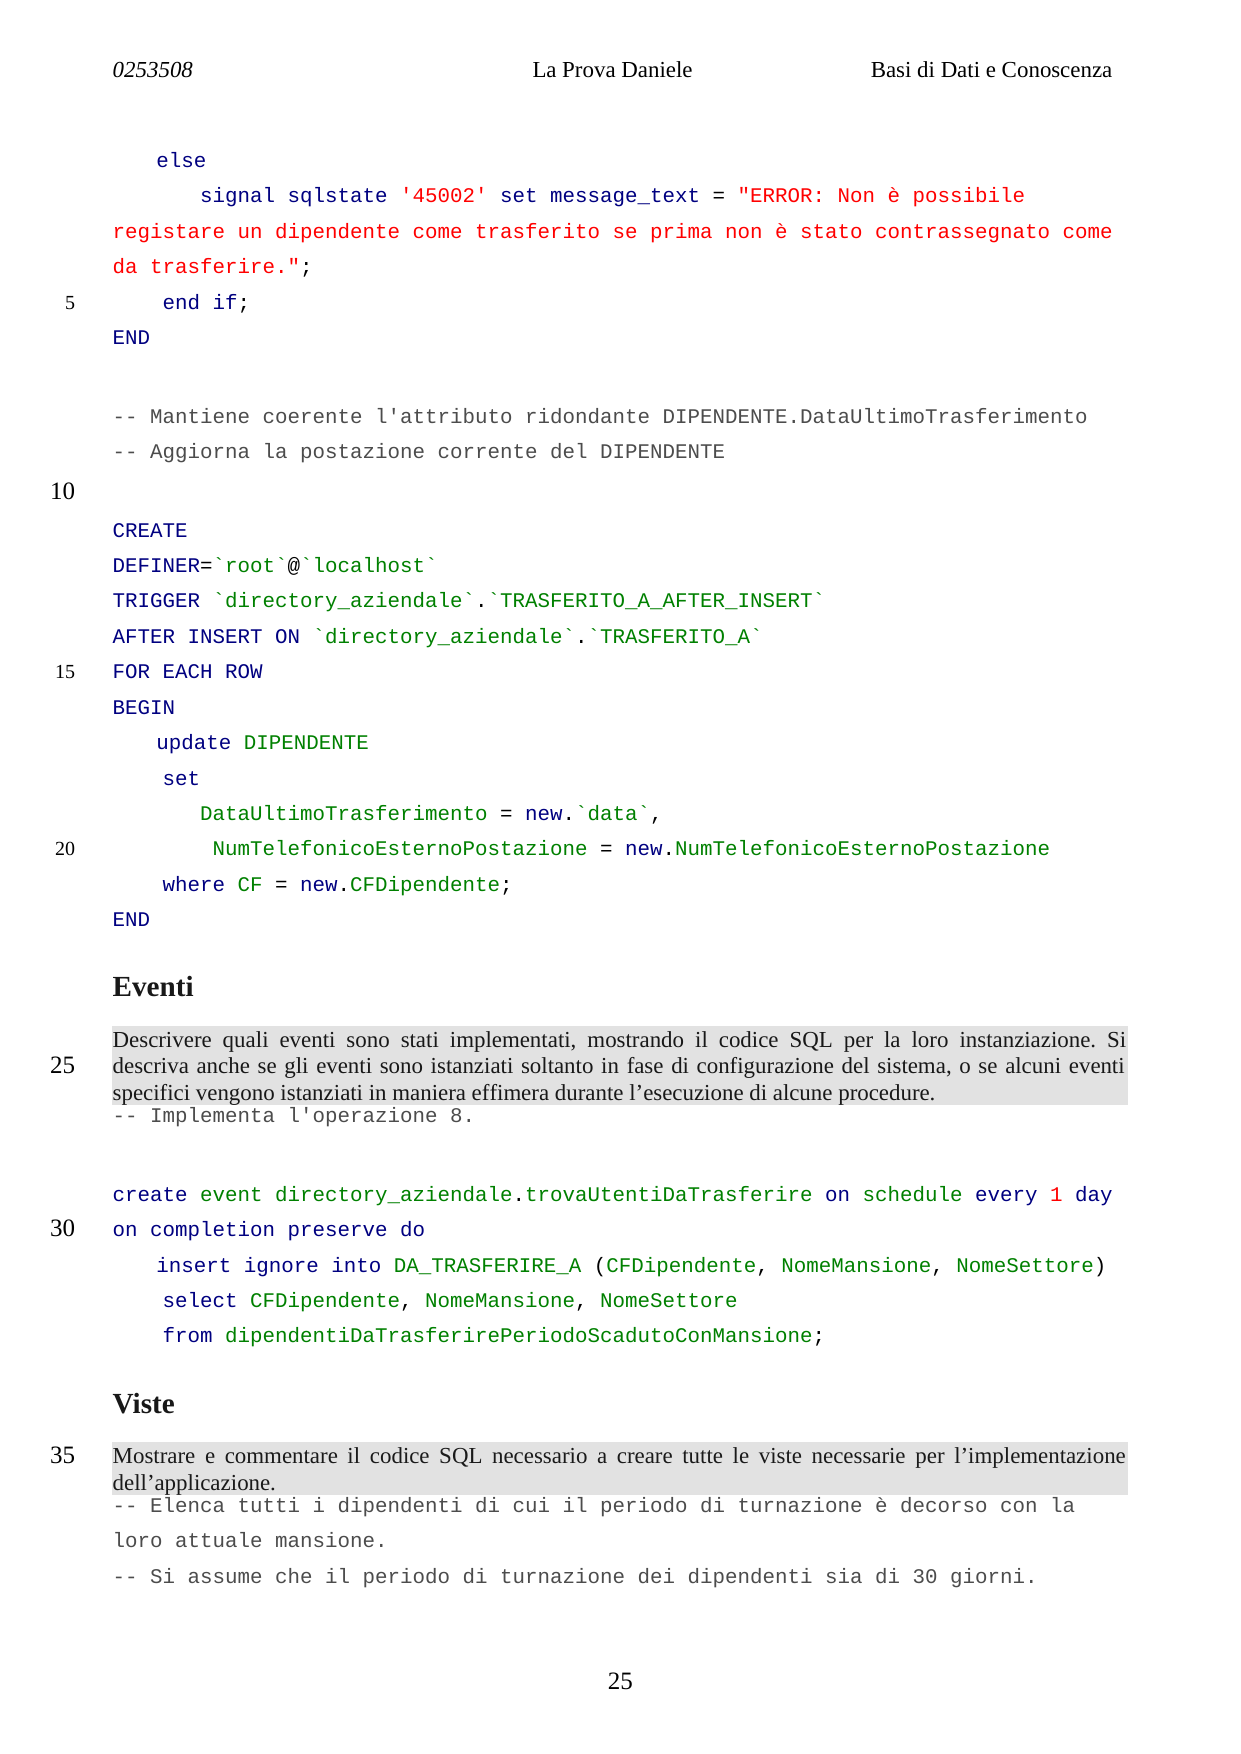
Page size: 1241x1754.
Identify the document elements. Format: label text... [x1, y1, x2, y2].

text DataUltimoTrasferimento = new.`data`, [112, 803, 1128, 827]
text insert ignore into DA_TRASFERIRE_A (CFDipendente, NomeMansione, NomeSettore) [112, 1254, 1128, 1278]
text CREATE [112, 519, 1128, 543]
text Descrivere quali eventi sono stati implementati, mostrando il codice SQL per la loro instanziazione. Si descriva anche se gli eventi sono istanziati soltanto in fase di configurazione del sistema, o se alcuni eventi specifici vengono istanziati in maniera effimera durante l’esecuzione di alcune procedure. [112, 1026, 1128, 1105]
text -- Si assume che il periodo di turnazione dei dipendenti sia di 30 giorni. [112, 1566, 1128, 1589]
text AFTER INSERT ON `directory_aziendale`.`TRASFERITO_A` [112, 626, 1128, 649]
text TRIGGER `directory_aziendale`.`TRASFERITO_A_AFTER_INSERT` [112, 590, 1128, 614]
subtitle Viste [112, 1386, 1128, 1419]
text Mostrare e commentare il codice SQL necessario a creare tutte le viste necessarie per l’implementazione dell’applicazione. [112, 1442, 1128, 1495]
text -- Aggiorna la postazione corrente del DIPENDENTE [112, 441, 1128, 465]
text select CFDipendente, NomeMansione, NomeSettore [112, 1290, 1128, 1314]
text FOR EACH ROW [112, 661, 1128, 685]
text DEFINER=`root`@`localhost` [112, 555, 1128, 579]
subtitle Eventi [112, 969, 1128, 1003]
text NumTelefonicoEsternoPostazione = new.NumTelefonicoEsternoPostazione [112, 838, 1128, 862]
text -- Mantiene coerente l'attributo ridondante DIPENDENTE.DataUltimoTrasferimento [112, 406, 1128, 429]
text -- Implementa l'operazione 8. [112, 1105, 1128, 1129]
text set [112, 767, 1128, 791]
text BEGIN [112, 697, 1128, 720]
text signal sqlstate '45002' set message_text = "ERROR: Non è possibile registare un dipendente come trasferito se prima non è stato contrassegnato come da trasferire."; [112, 185, 1128, 280]
text -- Elenca tutti i dipendenti di cui il periodo di turnazione è decorso con la loro attuale mansione. [112, 1495, 1128, 1554]
text end if; [112, 292, 1128, 315]
text where CF = new.CFDipendente; [112, 874, 1128, 897]
text END [112, 909, 1128, 933]
text from dipendentiDaTrasferirePeriodoScadutoConMansione; [112, 1325, 1128, 1349]
text create event directory_aziendale.trovaUtentiDaTrasferire on schedule every 1 day on completion preserve do [112, 1184, 1128, 1243]
text else [112, 150, 1128, 174]
text END [112, 327, 1128, 351]
text update DIPENDENTE [112, 732, 1128, 756]
